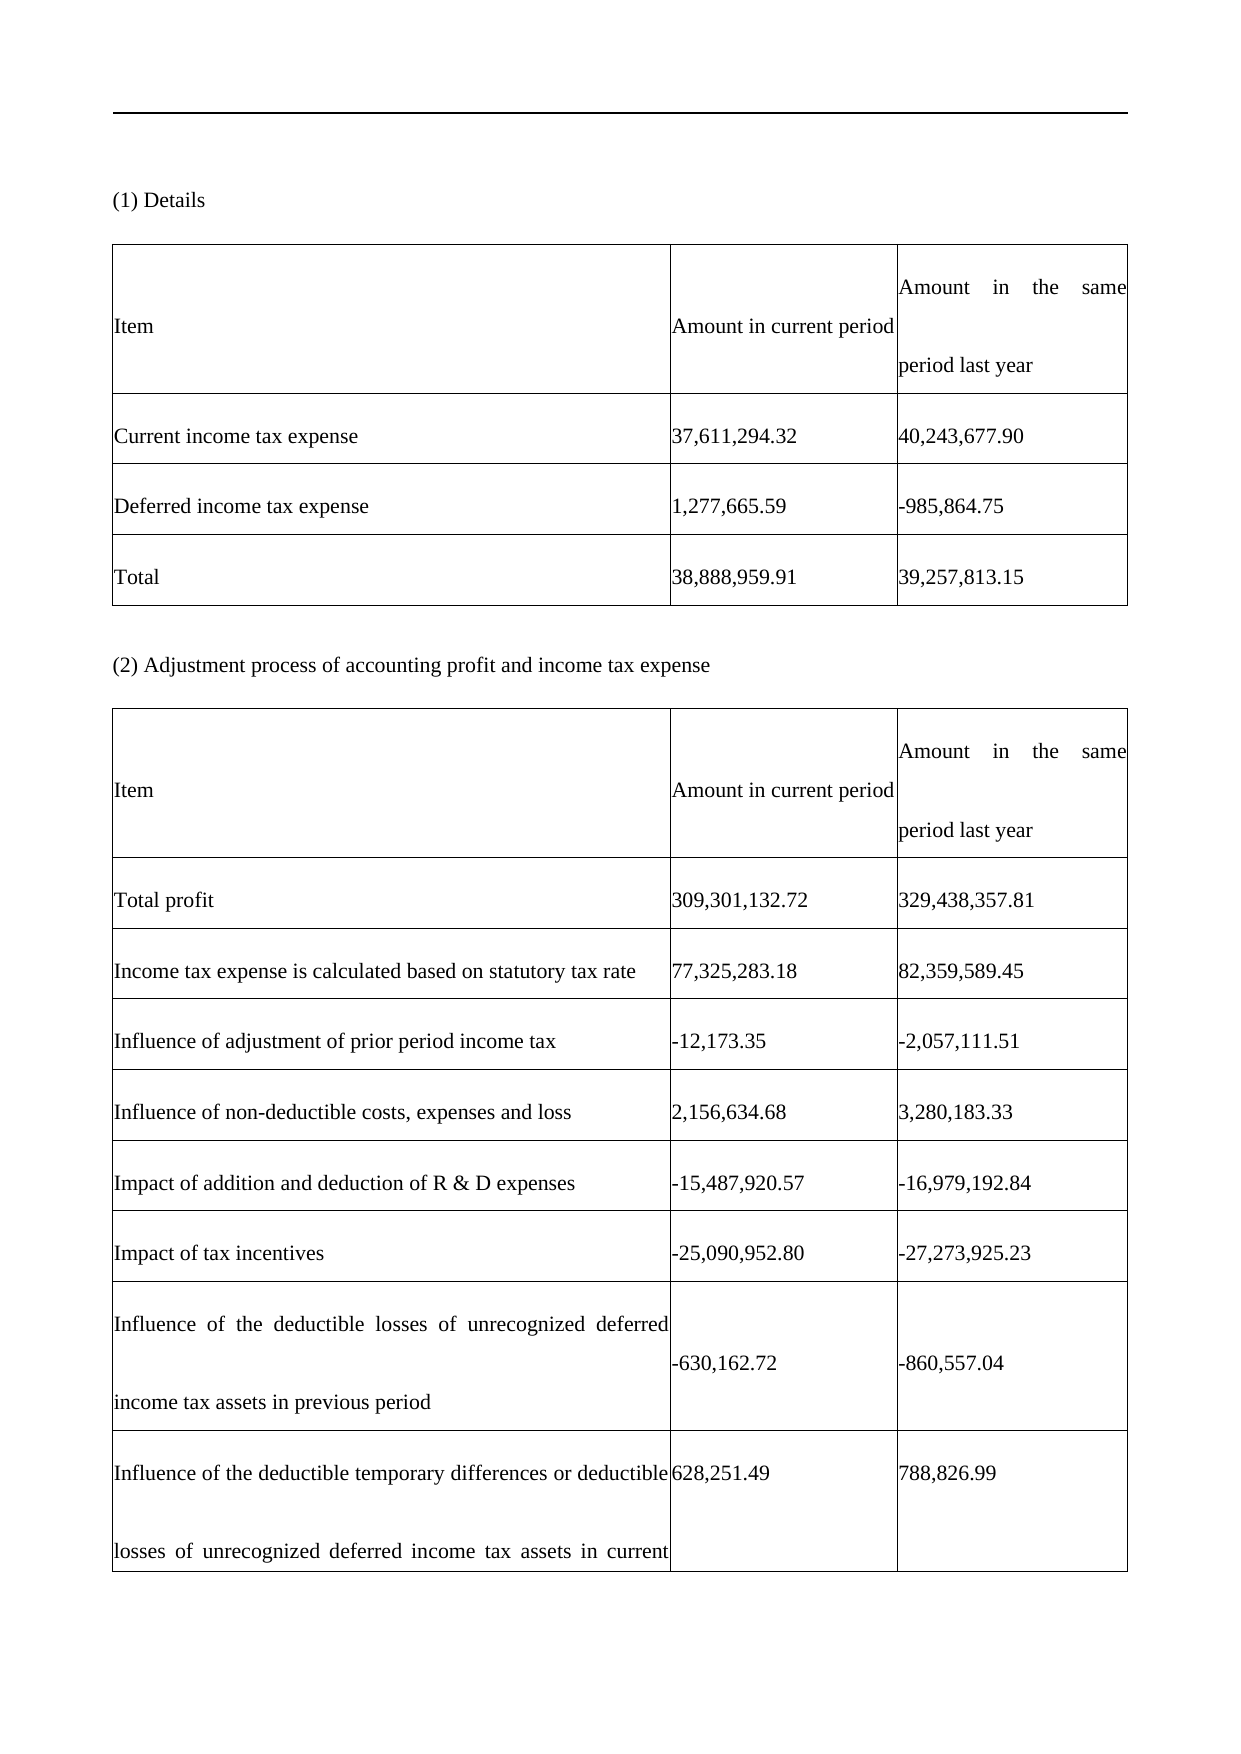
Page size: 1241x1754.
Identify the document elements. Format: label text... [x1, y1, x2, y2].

table_header Item [113, 709, 670, 857]
table_cell Influence of the deductible losses of unrecognized deferred income tax assets in previous period [113, 1282, 670, 1429]
table_cell -630,162.72 [671, 1282, 897, 1429]
table_cell -16,979,192.84 [898, 1141, 1127, 1210]
table_cell -2,057,111.51 [898, 999, 1127, 1069]
table_header Amount in current period [671, 245, 897, 393]
table_cell 329,438,357.81 [898, 858, 1127, 928]
table_cell Total [113, 535, 670, 604]
table_cell Influence of adjustment of prior period income tax [113, 999, 670, 1069]
table_cell Impact of addition and deduction of R & D expenses [113, 1141, 670, 1210]
table_cell 77,325,283.18 [671, 929, 897, 998]
table_cell -25,090,952.80 [671, 1211, 897, 1281]
text (2) Adjustment process of accounting profit and income tax expense [112, 623, 1128, 685]
table_cell 82,359,589.45 [898, 929, 1127, 998]
text (1) Details [112, 158, 1128, 221]
table_cell -27,273,925.23 [898, 1211, 1127, 1281]
table_cell Total profit [113, 858, 670, 928]
table_cell Influence of the deductible temporary differences or deductible losses of unrecognized deferred income tax assets in current [113, 1431, 670, 1571]
table_cell 39,257,813.15 [898, 535, 1127, 604]
table_cell 1,277,665.59 [671, 464, 897, 534]
table_cell 628,251.49 [671, 1431, 897, 1571]
table_cell 2,156,634.68 [671, 1070, 897, 1139]
table_cell 788,826.99 [898, 1431, 1127, 1571]
table_header Item [113, 245, 670, 393]
table_cell -12,173.35 [671, 999, 897, 1069]
table_cell Influence of non-deductible costs, expenses and loss [113, 1070, 670, 1139]
table_cell -860,557.04 [898, 1282, 1127, 1429]
table_cell 38,888,959.91 [671, 535, 897, 604]
table_cell Deferred income tax expense [113, 464, 670, 534]
table_cell Current income tax expense [113, 394, 670, 463]
table_cell Income tax expense is calculated based on statutory tax rate [113, 929, 670, 998]
table_header Amount in current period [671, 709, 897, 857]
table_cell 37,611,294.32 [671, 394, 897, 463]
table_cell 3,280,183.33 [898, 1070, 1127, 1139]
table_cell -15,487,920.57 [671, 1141, 897, 1210]
table_header Amount in the same period last year [898, 245, 1127, 393]
table_cell -985,864.75 [898, 464, 1127, 534]
table_cell 40,243,677.90 [898, 394, 1127, 463]
table_cell 309,301,132.72 [671, 858, 897, 928]
table_cell Impact of tax incentives [113, 1211, 670, 1281]
table_header Amount in the same period last year [898, 709, 1127, 857]
